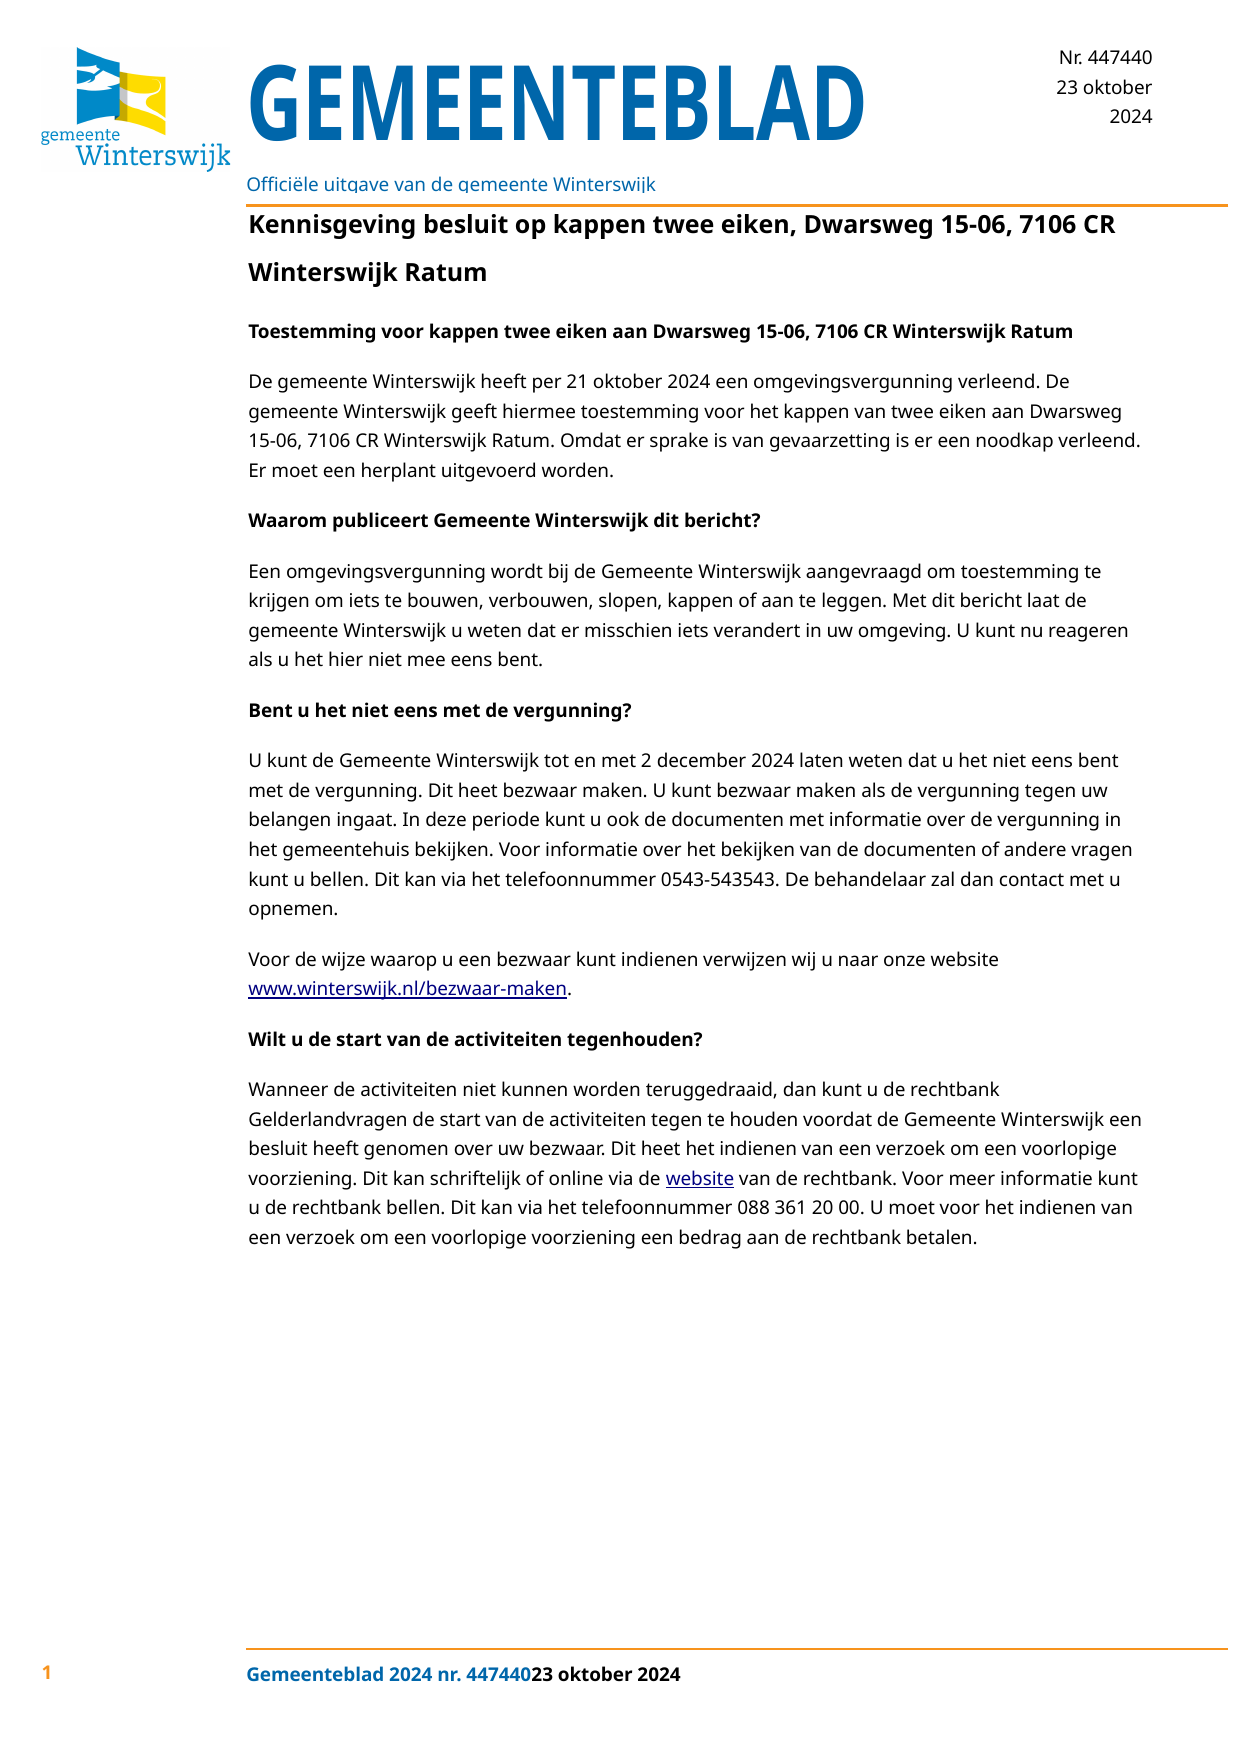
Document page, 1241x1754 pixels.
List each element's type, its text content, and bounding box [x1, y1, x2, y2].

text U kunt de Gemeente Winterswijk tot en met 2 december 2024 laten weten dat u het niet eens bent met de vergunning. Dit heet bezwaar maken. U kunt bezwaar maken als de vergunning tegen uw belangen ingaat. In deze periode kunt u ook de documenten met informatie over de vergunning in het gemeentehuis bekijken. Voor informatie over het bekijken van de documenten of andere vragen kunt u bellen. Dit kan via het telefoonnummer 0543-543543. De behandelaar zal dan contact met u opnemen. [248, 747, 1152, 921]
text Kennisgeving besluit op kappen twee eiken, Dwarsweg 15-06, 7106 CR Winterswijk Ratum [248, 207, 1152, 288]
text Bent u het niet eens met de vergunning? [248, 697, 1152, 723]
text Wilt u de start van de activiteiten tegenhouden? [248, 1026, 1152, 1052]
picture [225, 153, 231, 162]
text Toestemming voor kappen twee eiken aan Dwarsweg 15-06, 7106 CR Winterswijk Ratum [248, 318, 1152, 344]
text Voor de wijze waarop u een bezwaar kunt indienen verwijzen wij u naar onze website www.winterswijk.nl/bezwaar-maken. [248, 946, 1152, 1001]
text Wanneer de activiteiten niet kunnen worden teruggedraaid, dan kunt u de rechtbank Gelderlandvragen de start van de activiteiten tegen te houden voordat de Gemeente Winterswijk een besluit heeft genomen over uw bezwaar. Dit heet het indienen van een verzoek om een voorlopige voorziening. Dit kan schriftelijk of online via de website van de rechtbank. Voor meer informatie kunt u de rechtbank bellen. Dit kan via het telefoonnummer 088 361 20 00. U moet voor het indienen van een verzoek om een voorlopige voorziening een bedrag aan de rechtbank betalen. [248, 1076, 1152, 1250]
text De gemeente Winterswijk heeft per 21 oktober 2024 een omgevingsvergunning verleend. De gemeente Winterswijk geeft hiermee toestemming voor het kappen van twee eiken aan Dwarsweg 15-06, 7106 CR Winterswijk Ratum. Omdat er sprake is van gevaarzetting is er een noodkap verleend. Er moet een herplant uitgevoerd worden. [248, 368, 1152, 483]
text Een omgevingsvergunning wordt bij de Gemeente Winterswijk aangevraagd om toestemming te krijgen om iets te bouwen, verbouwen, slopen, kappen of aan te leggen. Met dit bericht laat de gemeente Winterswijk u weten dat er misschien iets verandert in uw omgeving. U kunt nu reageren als u het hier niet mee eens bent. [248, 558, 1152, 672]
text Waarom publiceert Gemeente Winterswijk dit bericht? [248, 507, 1152, 533]
picture [41, 47, 231, 172]
